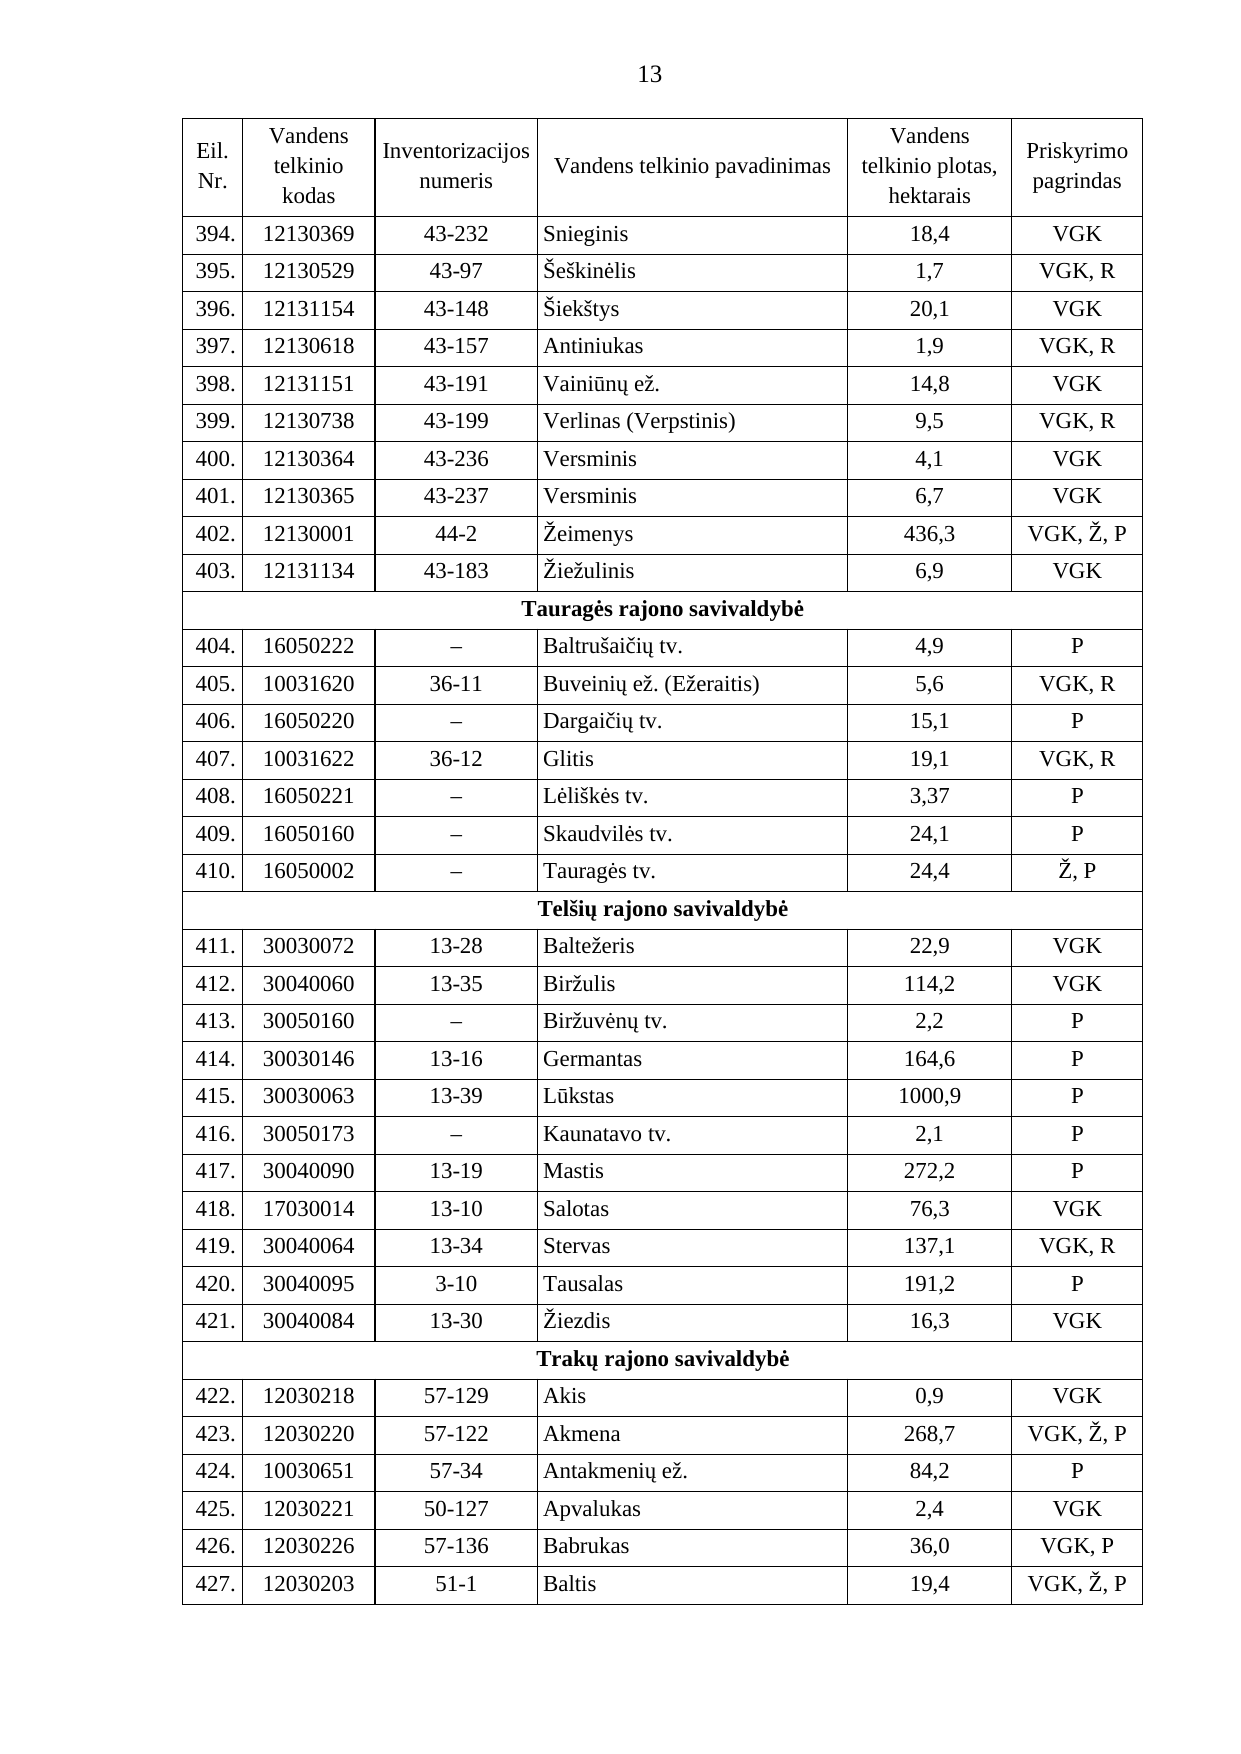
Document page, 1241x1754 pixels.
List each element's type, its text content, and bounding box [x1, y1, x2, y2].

table_cell 36-11 [376, 667, 537, 703]
table_cell 30040060 [243, 967, 374, 1003]
table_cell VGK, R [1012, 405, 1142, 441]
table_cell 409. [183, 817, 242, 853]
table_cell 12131151 [243, 367, 374, 403]
table_header Vandens telkinio pavadinimas [538, 119, 847, 216]
table_cell 436,3 [848, 517, 1011, 553]
table_cell 425. [183, 1492, 242, 1528]
table_cell VGK, Ž, P [1012, 1417, 1142, 1453]
table_cell Baltis [538, 1567, 847, 1603]
table_cell Apvalukas [538, 1492, 847, 1528]
table_cell 0,9 [848, 1380, 1011, 1416]
table_cell VGK, R [1012, 742, 1142, 778]
table_cell Šeškinėlis [538, 255, 847, 291]
table_cell 13-16 [376, 1042, 537, 1078]
table_cell 16050221 [243, 780, 374, 816]
table_cell VGK, R [1012, 255, 1142, 291]
table_cell 30030072 [243, 930, 374, 966]
table_cell 396. [183, 292, 242, 328]
table_cell 10031622 [243, 742, 374, 778]
table_cell Stervas [538, 1230, 847, 1266]
table_cell 12130738 [243, 405, 374, 441]
table_cell Antakmenių ež. [538, 1455, 847, 1491]
table_cell – [376, 630, 537, 666]
table_cell 13-34 [376, 1230, 537, 1266]
table_cell P [1012, 817, 1142, 853]
table_cell 43-232 [376, 217, 537, 253]
table_cell 401. [183, 480, 242, 516]
table_cell 18,4 [848, 217, 1011, 253]
table_cell 191,2 [848, 1267, 1011, 1303]
table_cell 19,4 [848, 1567, 1011, 1603]
table_cell 5,6 [848, 667, 1011, 703]
table_cell 6,7 [848, 480, 1011, 516]
table_cell 407. [183, 742, 242, 778]
table_cell 15,1 [848, 705, 1011, 741]
table_cell 43-191 [376, 367, 537, 403]
table_cell 414. [183, 1042, 242, 1078]
table_cell 12130001 [243, 517, 374, 553]
table_cell Verlinas (Verpstinis) [538, 405, 847, 441]
table_cell – [376, 1117, 537, 1153]
table_cell – [376, 1005, 537, 1041]
table_cell 423. [183, 1417, 242, 1453]
table_cell 397. [183, 330, 242, 366]
table_cell VGK, R [1012, 330, 1142, 366]
table_cell 3-10 [376, 1267, 537, 1303]
table_cell P [1012, 705, 1142, 741]
table_cell 30050160 [243, 1005, 374, 1041]
table_cell – [376, 817, 537, 853]
table_cell 43-237 [376, 480, 537, 516]
table_cell Buveinių ež. (Ežeraitis) [538, 667, 847, 703]
table_cell Žiežulinis [538, 555, 847, 591]
table_cell 10031620 [243, 667, 374, 703]
table_cell VGK [1012, 442, 1142, 478]
table_cell 417. [183, 1155, 242, 1191]
table_cell Telšių rajono savivaldybė [183, 892, 1142, 928]
table_cell 12130369 [243, 217, 374, 253]
table_cell 43-183 [376, 555, 537, 591]
table_cell Tausalas [538, 1267, 847, 1303]
table_cell P [1012, 1155, 1142, 1191]
table_cell VGK [1012, 967, 1142, 1003]
table_cell 2,2 [848, 1005, 1011, 1041]
table_cell VGK, R [1012, 667, 1142, 703]
table_cell VGK [1012, 930, 1142, 966]
table_cell 12030220 [243, 1417, 374, 1453]
table_cell 16050002 [243, 855, 374, 891]
table_cell 16050160 [243, 817, 374, 853]
table_cell Akmena [538, 1417, 847, 1453]
table_cell 10030651 [243, 1455, 374, 1491]
table_cell 426. [183, 1530, 242, 1566]
table_cell 57-129 [376, 1380, 537, 1416]
table_cell 424. [183, 1455, 242, 1491]
table_cell 114,2 [848, 967, 1011, 1003]
table_cell VGK [1012, 480, 1142, 516]
table_cell – [376, 705, 537, 741]
table_cell 421. [183, 1305, 242, 1341]
table_header Eil. Nr. [183, 119, 242, 216]
table_cell 50-127 [376, 1492, 537, 1528]
table_cell Tauragės rajono savivaldybė [183, 592, 1142, 628]
table_cell 43-199 [376, 405, 537, 441]
table_cell VGK [1012, 1192, 1142, 1228]
table_cell P [1012, 1455, 1142, 1491]
table_cell 1,9 [848, 330, 1011, 366]
table_cell VGK [1012, 1305, 1142, 1341]
table_cell – [376, 780, 537, 816]
table_cell 272,2 [848, 1155, 1011, 1191]
table_cell P [1012, 1042, 1142, 1078]
table_cell 4,1 [848, 442, 1011, 478]
table_cell Ž, P [1012, 855, 1142, 891]
table_cell 422. [183, 1380, 242, 1416]
table_cell VGK, Ž, P [1012, 517, 1142, 553]
table_cell Lėliškės tv. [538, 780, 847, 816]
table_cell 12030203 [243, 1567, 374, 1603]
table_cell 13-28 [376, 930, 537, 966]
table_cell Germantas [538, 1042, 847, 1078]
table_cell VGK, R [1012, 1230, 1142, 1266]
table_header Vandens telkinio kodas [243, 119, 374, 216]
table_cell Baltrušaičių tv. [538, 630, 847, 666]
table_cell 402. [183, 517, 242, 553]
table_cell 17030014 [243, 1192, 374, 1228]
table_cell Žeimenys [538, 517, 847, 553]
table_cell 30030146 [243, 1042, 374, 1078]
table_cell 57-136 [376, 1530, 537, 1566]
table_cell Snieginis [538, 217, 847, 253]
table_cell 13-10 [376, 1192, 537, 1228]
table_cell 137,1 [848, 1230, 1011, 1266]
table_cell 30030063 [243, 1080, 374, 1116]
table_header Inventorizacijos numeris [376, 119, 537, 216]
table_header Priskyrimo pagrindas [1012, 119, 1142, 216]
table_cell 30040084 [243, 1305, 374, 1341]
table_cell 12130618 [243, 330, 374, 366]
table_cell 43-97 [376, 255, 537, 291]
table_cell 394. [183, 217, 242, 253]
table_cell 24,1 [848, 817, 1011, 853]
table_header Vandens telkinio plotas, hektarais [848, 119, 1011, 216]
table_cell 43-236 [376, 442, 537, 478]
table_cell 416. [183, 1117, 242, 1153]
table_cell Tauragės tv. [538, 855, 847, 891]
table_cell 12130365 [243, 480, 374, 516]
table_cell 30050173 [243, 1117, 374, 1153]
table_cell 13-39 [376, 1080, 537, 1116]
table_cell Versminis [538, 442, 847, 478]
table_cell Akis [538, 1380, 847, 1416]
table_cell 13-30 [376, 1305, 537, 1341]
table_cell 403. [183, 555, 242, 591]
table_cell Antiniukas [538, 330, 847, 366]
table_cell 6,9 [848, 555, 1011, 591]
table_cell 16,3 [848, 1305, 1011, 1341]
table_cell 16050222 [243, 630, 374, 666]
table_cell – [376, 855, 537, 891]
table_cell 14,8 [848, 367, 1011, 403]
table_cell 3,37 [848, 780, 1011, 816]
table_cell 12030218 [243, 1380, 374, 1416]
table_cell 30040095 [243, 1267, 374, 1303]
table_cell VGK [1012, 217, 1142, 253]
table_cell 22,9 [848, 930, 1011, 966]
table_cell 415. [183, 1080, 242, 1116]
table_cell 427. [183, 1567, 242, 1603]
table_cell 44-2 [376, 517, 537, 553]
table_cell VGK [1012, 1492, 1142, 1528]
table_cell 57-34 [376, 1455, 537, 1491]
table_cell Kaunatavo tv. [538, 1117, 847, 1153]
table_cell P [1012, 1005, 1142, 1041]
table_cell 43-157 [376, 330, 537, 366]
table_cell Biržulis [538, 967, 847, 1003]
table_cell VGK [1012, 292, 1142, 328]
table_cell VGK, P [1012, 1530, 1142, 1566]
table_cell 419. [183, 1230, 242, 1266]
table_cell 30040090 [243, 1155, 374, 1191]
table_cell Trakų rajono savivaldybė [183, 1342, 1142, 1378]
table_cell 13-35 [376, 967, 537, 1003]
table_cell 2,1 [848, 1117, 1011, 1153]
table_cell P [1012, 1080, 1142, 1116]
table_cell 76,3 [848, 1192, 1011, 1228]
table_cell VGK [1012, 555, 1142, 591]
table_cell 36-12 [376, 742, 537, 778]
table_cell P [1012, 630, 1142, 666]
table_cell 84,2 [848, 1455, 1011, 1491]
table_cell VGK, Ž, P [1012, 1567, 1142, 1603]
table_cell Žiezdis [538, 1305, 847, 1341]
table_cell 399. [183, 405, 242, 441]
table_cell 1,7 [848, 255, 1011, 291]
table_cell 400. [183, 442, 242, 478]
table_cell 398. [183, 367, 242, 403]
table_cell 20,1 [848, 292, 1011, 328]
table_cell Babrukas [538, 1530, 847, 1566]
table_cell 420. [183, 1267, 242, 1303]
table_cell 30040064 [243, 1230, 374, 1266]
table_cell P [1012, 780, 1142, 816]
table_cell Glitis [538, 742, 847, 778]
table_cell 12131134 [243, 555, 374, 591]
table_cell 51-1 [376, 1567, 537, 1603]
table_cell 164,6 [848, 1042, 1011, 1078]
table_cell Versminis [538, 480, 847, 516]
table_cell 413. [183, 1005, 242, 1041]
table_cell 408. [183, 780, 242, 816]
table_cell P [1012, 1267, 1142, 1303]
table_cell VGK [1012, 1380, 1142, 1416]
table_cell P [1012, 1117, 1142, 1153]
table_cell 12131154 [243, 292, 374, 328]
table_cell 395. [183, 255, 242, 291]
table_cell 268,7 [848, 1417, 1011, 1453]
table_cell 410. [183, 855, 242, 891]
table_cell 12030226 [243, 1530, 374, 1566]
table_cell Salotas [538, 1192, 847, 1228]
table_cell 1000,9 [848, 1080, 1011, 1116]
table_cell 43-148 [376, 292, 537, 328]
table_cell Mastis [538, 1155, 847, 1191]
table_cell 24,4 [848, 855, 1011, 891]
table_cell Lūkstas [538, 1080, 847, 1116]
table_cell Dargaičių tv. [538, 705, 847, 741]
table_cell 12030221 [243, 1492, 374, 1528]
table_cell 405. [183, 667, 242, 703]
table_cell 13-19 [376, 1155, 537, 1191]
table_cell 57-122 [376, 1417, 537, 1453]
table_cell Biržuvėnų tv. [538, 1005, 847, 1041]
table_cell 4,9 [848, 630, 1011, 666]
table_cell baltežeris [538, 930, 847, 966]
table_cell 9,5 [848, 405, 1011, 441]
table_cell VGK [1012, 367, 1142, 403]
table_cell 12130364 [243, 442, 374, 478]
table_cell 418. [183, 1192, 242, 1228]
table_cell 412. [183, 967, 242, 1003]
table_cell 16050220 [243, 705, 374, 741]
table_cell 404. [183, 630, 242, 666]
table_cell 2,4 [848, 1492, 1011, 1528]
table_cell 36,0 [848, 1530, 1011, 1566]
table_cell 406. [183, 705, 242, 741]
table_cell 12130529 [243, 255, 374, 291]
table_cell Vainiūnų ež. [538, 367, 847, 403]
table_cell 19,1 [848, 742, 1011, 778]
table_cell Skaudvilės tv. [538, 817, 847, 853]
table_cell 411. [183, 930, 242, 966]
table_cell Šiekštys [538, 292, 847, 328]
